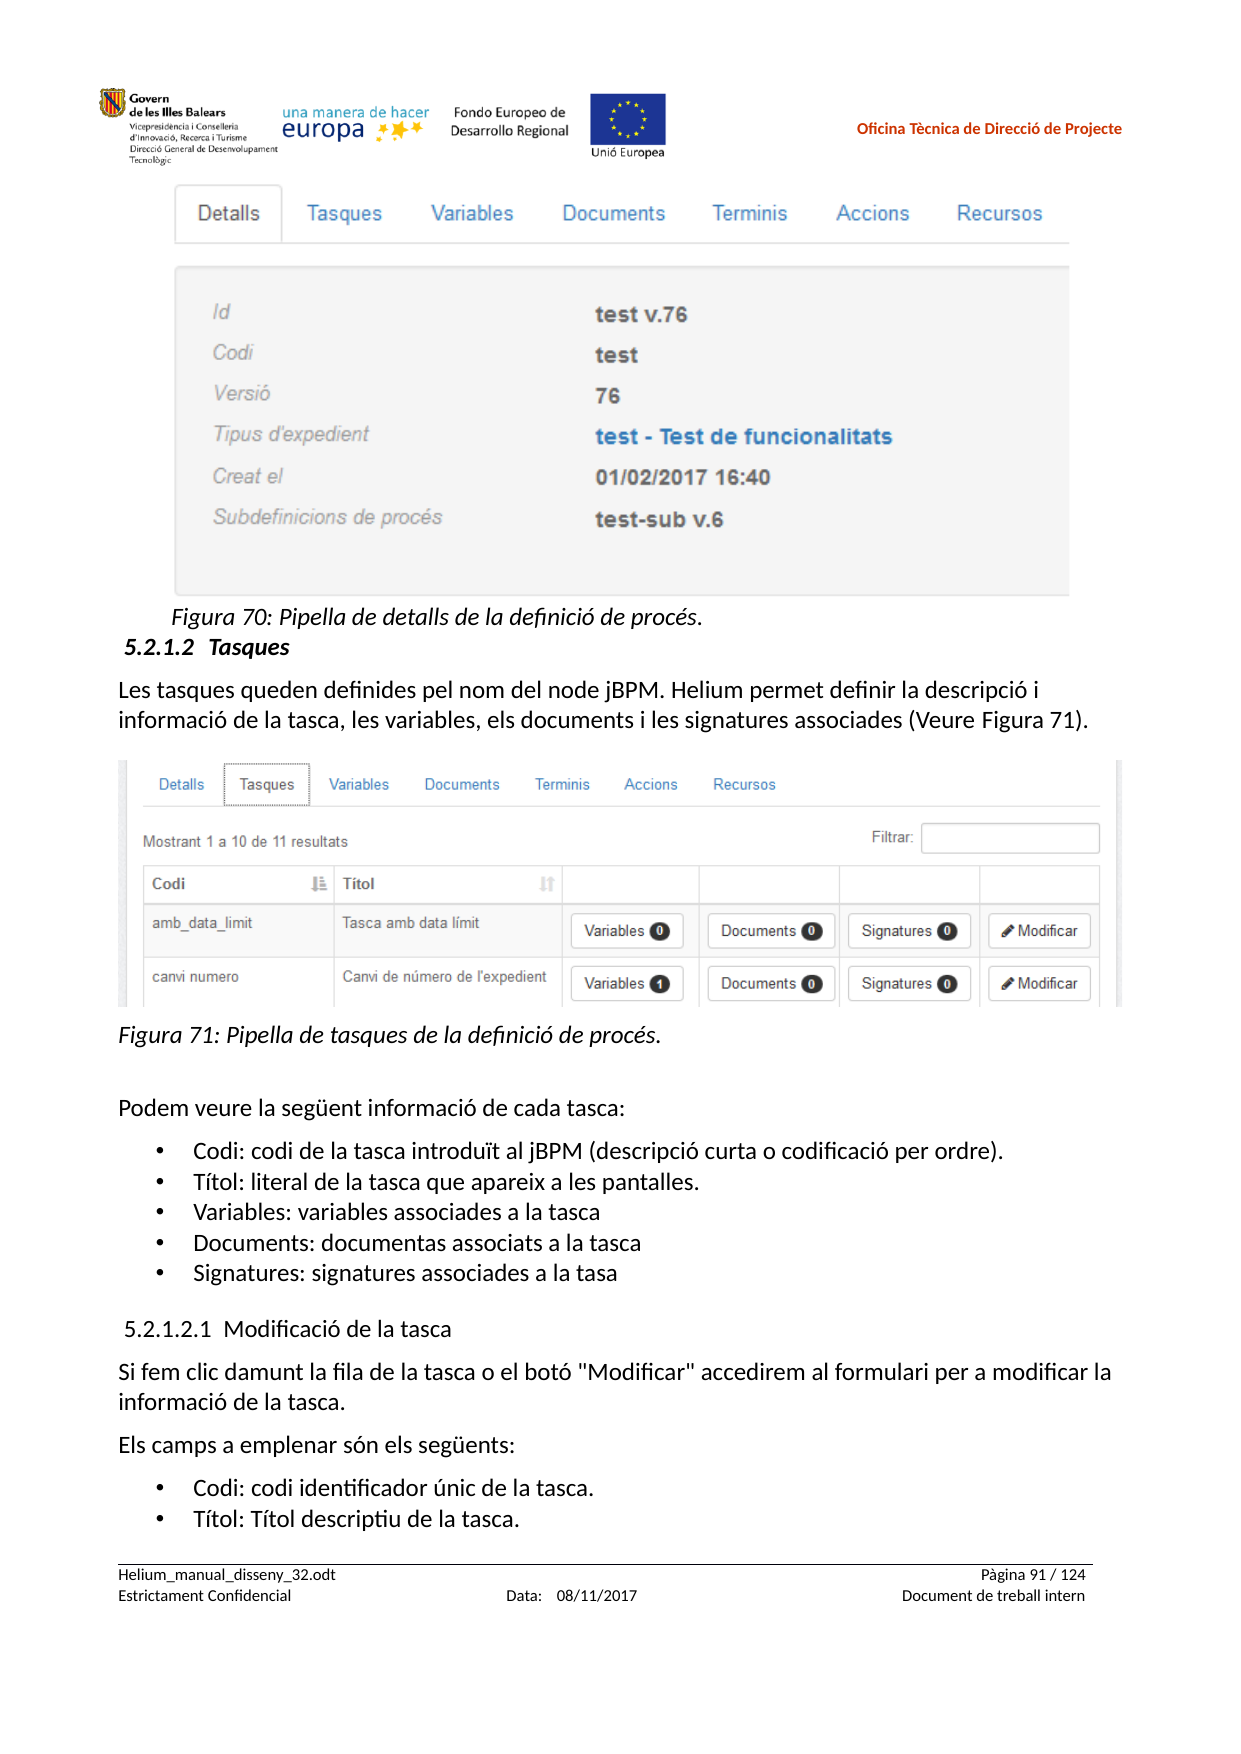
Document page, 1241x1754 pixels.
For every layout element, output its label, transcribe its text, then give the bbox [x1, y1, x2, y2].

picture [171, 180, 1070, 601]
list Variables: variables associades a la tasca [156, 1196, 1122, 1227]
text Les tasques queden definides pel nom del node jBPM. Helium permet definir la descripció i informació de la tasca, les variables, els documents i les signatures associades (Veure Figura 71). [118, 674, 1122, 735]
list Documents: documentas associats a la tasca [156, 1227, 1122, 1257]
list Codi: codi identificador únic de la tasca. [156, 1472, 1122, 1503]
text Si fem clic damunt la fila de la tasca o el botó "Modificar" accedirem al formulari per a modificar la informació de la tasca. [118, 1356, 1122, 1417]
subtitle Modificació de la tasca [118, 1313, 1122, 1343]
picture [99, 87, 668, 166]
text Podem veure la següent informació de cada tasca: [118, 1092, 1122, 1123]
list Codi: codi de la tasca introduït al jBPM (descripció curta o codificació per ordre). [156, 1135, 1122, 1166]
subtitle Tasques [118, 168, 1122, 662]
text Els camps a emplenar són els següents: [118, 1429, 1122, 1460]
list Títol: Títol descriptiu de la tasca. [156, 1503, 1122, 1533]
list Títol: literal de la tasca que apareix a les pantalles. [156, 1166, 1122, 1196]
text Figura 70: Pipella de detalls de la definició de procés. [171, 601, 1069, 631]
list Signatures: signatures associades a la tasa [156, 1257, 1122, 1288]
text Figura 71: Pipella de tasques de la definició de procés. [118, 1007, 1122, 1049]
picture [118, 760, 1123, 1007]
